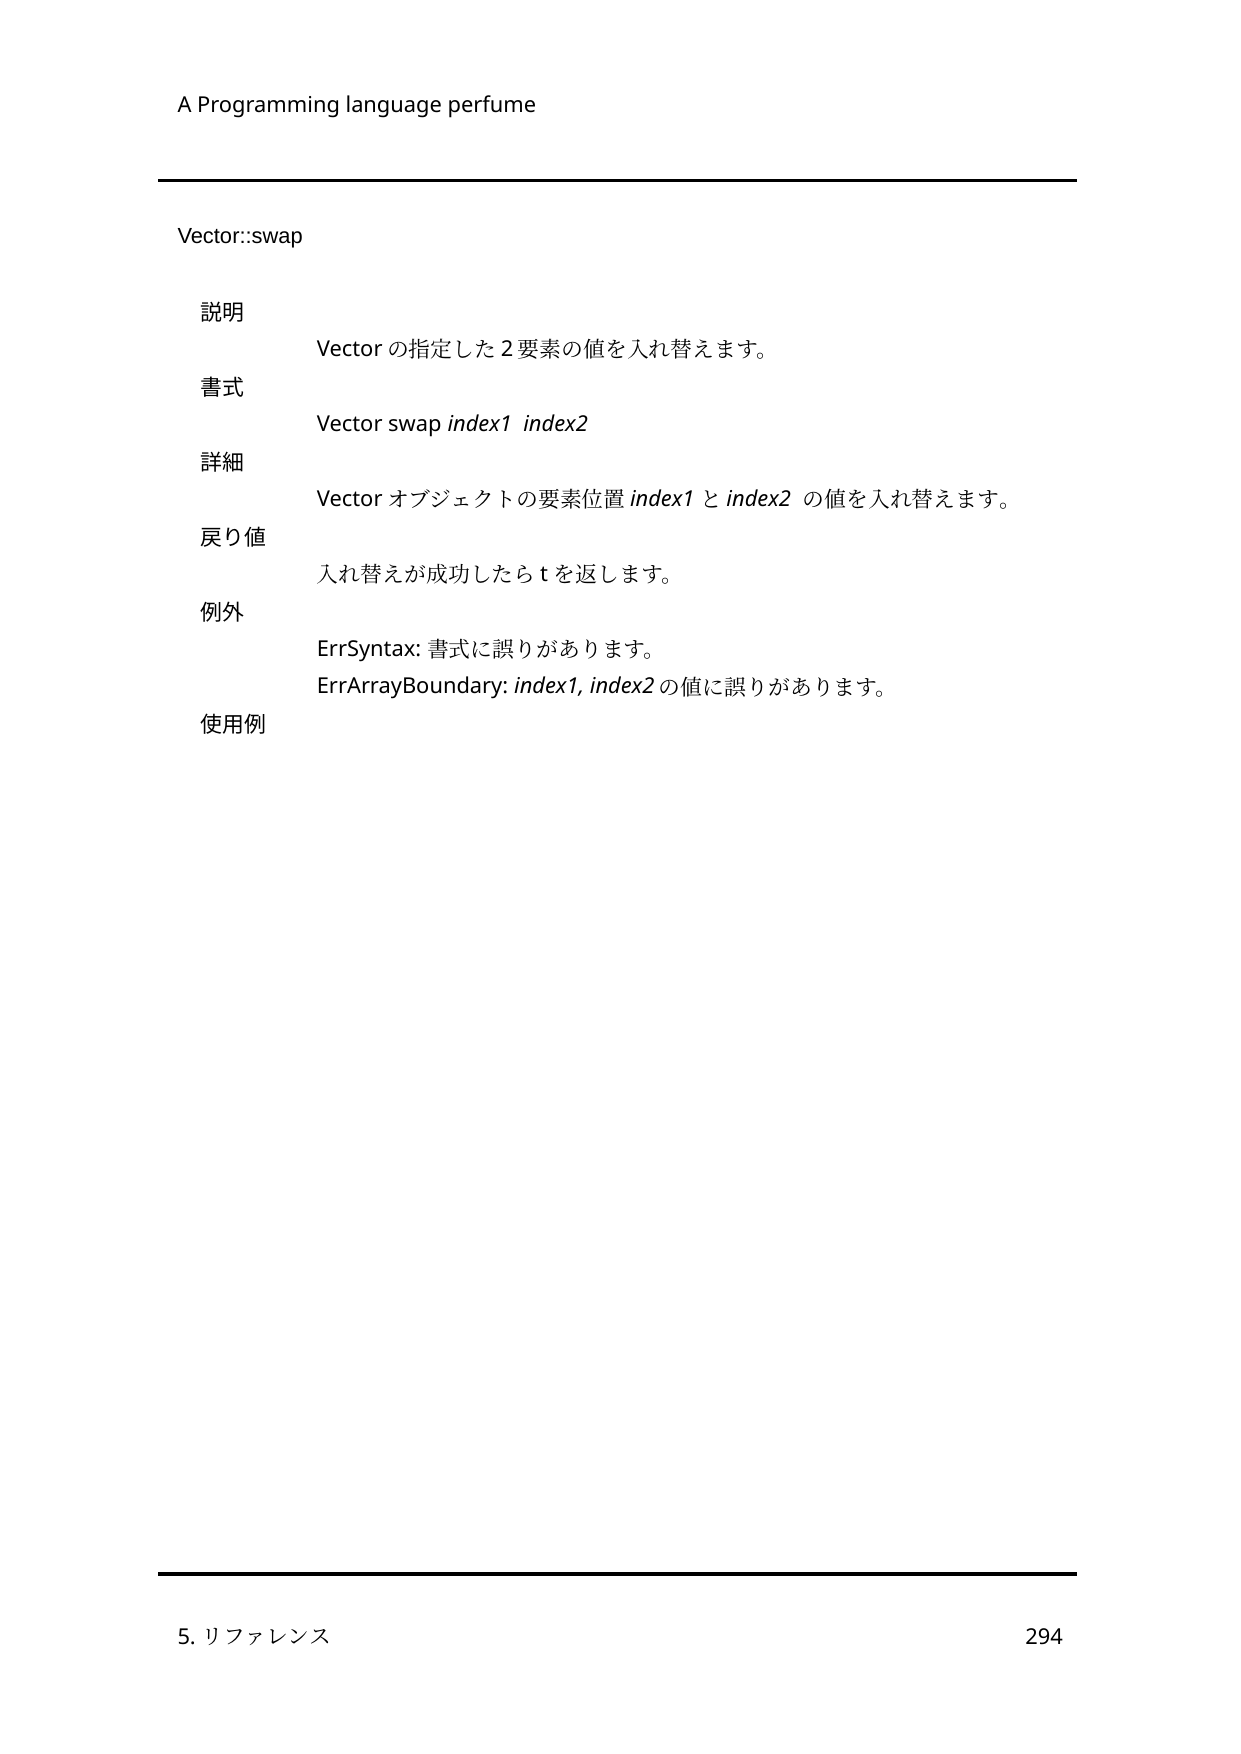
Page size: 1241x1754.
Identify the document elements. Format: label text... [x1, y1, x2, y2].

table_cell 入れ替えが成功したらt を返します。 [317, 517, 1063, 592]
table_cell Vector swap index1 index2 [317, 367, 1063, 442]
table_cell 例外 [200, 592, 317, 704]
table_cell 戻り値 [200, 517, 317, 592]
table_cell 使用例 [200, 704, 317, 779]
table_header 説明 [200, 292, 317, 367]
table_cell Vectorオブジェクトの要素位置index1 とindex2 の値を入れ替えます。 [317, 442, 1063, 517]
table_cell [317, 704, 1063, 779]
table_cell 書式 [200, 367, 317, 442]
subtitle Vector::swap [177, 217, 1063, 254]
table_cell ErrSyntax: 書式に誤りがあります。 ErrArrayBoundary: index1, index2の値に誤りがあります。 [317, 592, 1063, 704]
table_header Vectorの指定した2要素の値を入れ替えます。 [317, 292, 1063, 367]
table_cell 詳細 [200, 442, 317, 517]
